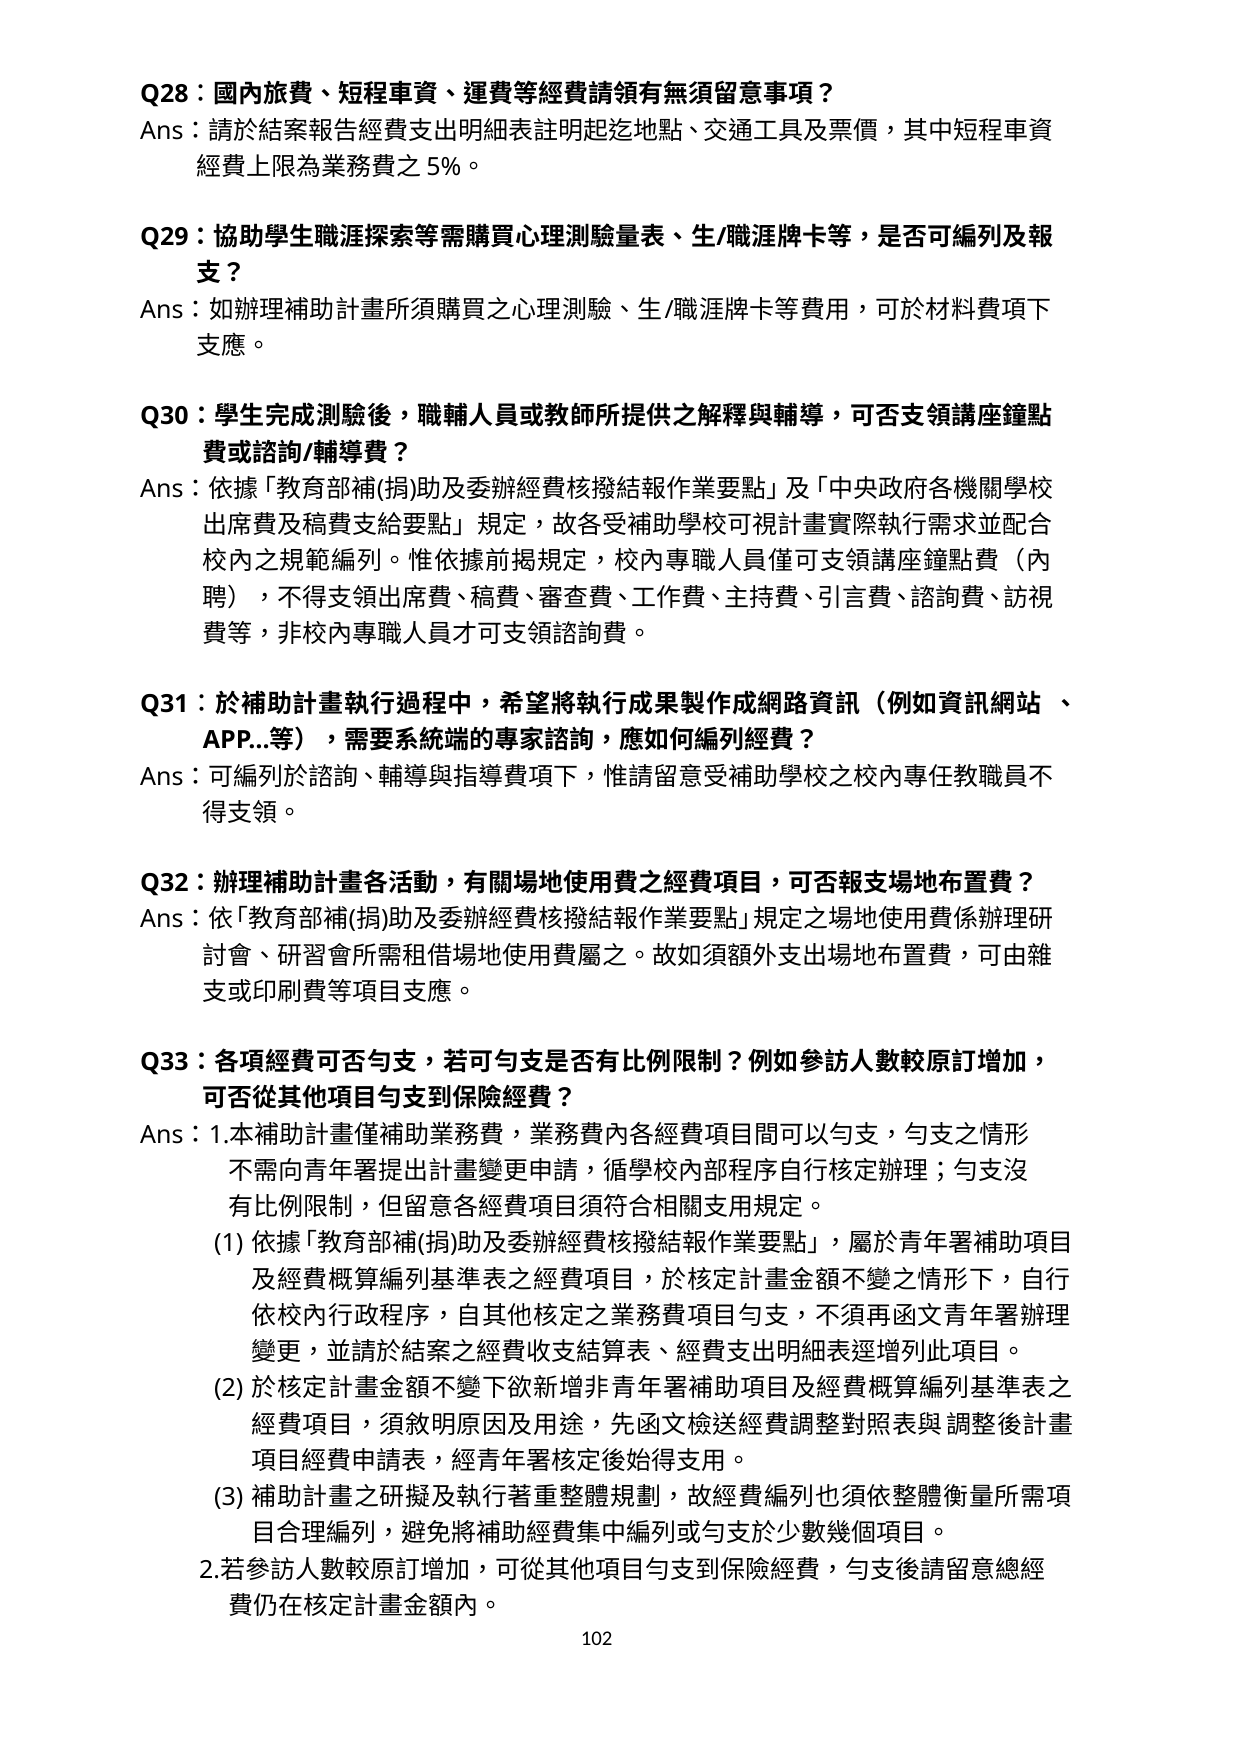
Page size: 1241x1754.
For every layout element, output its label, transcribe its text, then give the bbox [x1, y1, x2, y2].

text Ans：可編列於諮詢、輔導與指導費項下，惟請留意受補助學校之校內專任教職員不得支領。 [140, 756, 1053, 828]
list 補助計畫之研擬及執行著重整體規劃，故經費編列也須依整體衡量所需項目合理編列，避免將補助經費集中編列或勻支於少數幾個項目。 [214, 1477, 1073, 1549]
list 依據「教育部補(捐)助及委辦經費核撥結報作業要點」，屬於青年署補助項目及經費概算編列基準表之經費項目，於核定計畫金額不變之情形下，自行依校內行政程序，自其他核定之業務費項目勻支，不須再函文青年署辦理變更，並請於結案之經費收支結算表、經費支出明細表逕增列此項目。 [214, 1223, 1073, 1368]
text Ans：如辦理補助計畫所須購買之心理測驗、生/職涯牌卡等費用，可於材料費項下支應。 [140, 289, 1053, 362]
text Q28︰國內旅費、短程車資、運費等經費請領有無須留意事項？ [140, 74, 1053, 110]
text Ans：請於結案報告經費支出明細表註明起迄地點、交通工具及票價，其中短程車資經費上限為業務費之5%。 [140, 110, 1053, 183]
text Ans：依「教育部補(捐)助及委辦經費核撥結報作業要點」規定之場地使用費係辦理研討會、研習會所需租借場地使用費屬之。故如須額外支出場地布置費，可由雜支或印刷費等項目支應。 [140, 899, 1053, 1008]
text Ans：1.本補助計畫僅補助業務費，業務費內各經費項目間可以勻支，勻支之情形不需向青年署提出計畫變更申請，循學校內部程序自行核定辦理；勻支沒有比例限制，但留意各經費項目須符合相關支用規定。 [140, 1114, 1053, 1223]
text Q33：各項經費可否勻支，若可勻支是否有比例限制？例如參訪人數較原訂增加，可否從其他項目勻支到保險經費？ [140, 1042, 1053, 1114]
text Q31︰於補助計畫執行過程中，希望將執行成果製作成網路資訊（例如資訊網站、APP…等），需要系統端的專家諮詢，應如何編列經費？ [140, 683, 1053, 756]
list 於核定計畫金額不變下欲新增非青年署補助項目及經費概算編列基準表之經費項目，須敘明原因及用途，先函文檢送經費調整對照表與調整後計畫項目經費申請表，經青年署核定後始得支用。 [214, 1368, 1073, 1477]
text Ans：依據「教育部補(捐)助及委辦經費核撥結報作業要點」及「中央政府各機關學校出席費及稿費支給要點」規定，故各受補助學校可視計畫實際執行需求並配合校內之規範編列。惟依據前揭規定，校內專職人員僅可支領講座鐘點費（內聘），不得支領出席費、稿費、審查費、工作費、主持費、引言費、諮詢費、訪視費等，非校內專職人員才可支領諮詢費。 [140, 468, 1053, 649]
text Q29：協助學生職涯探索等需購買心理測驗量表、生/職涯牌卡等，是否可編列及報支？ [140, 217, 1053, 289]
text Q32：辦理補助計畫各活動，有關場地使用費之經費項目，可否報支場地布置費？ [140, 863, 1053, 899]
text Q30：學生完成測驗後，職輔人員或教師所提供之解釋與輔導，可否支領講座鐘點費或諮詢/輔導費？ [140, 396, 1053, 468]
text 2.若參訪人數較原訂增加，可從其他項目勻支到保險經費，勻支後請留意總經費仍在核定計畫金額內。 [199, 1549, 1053, 1622]
